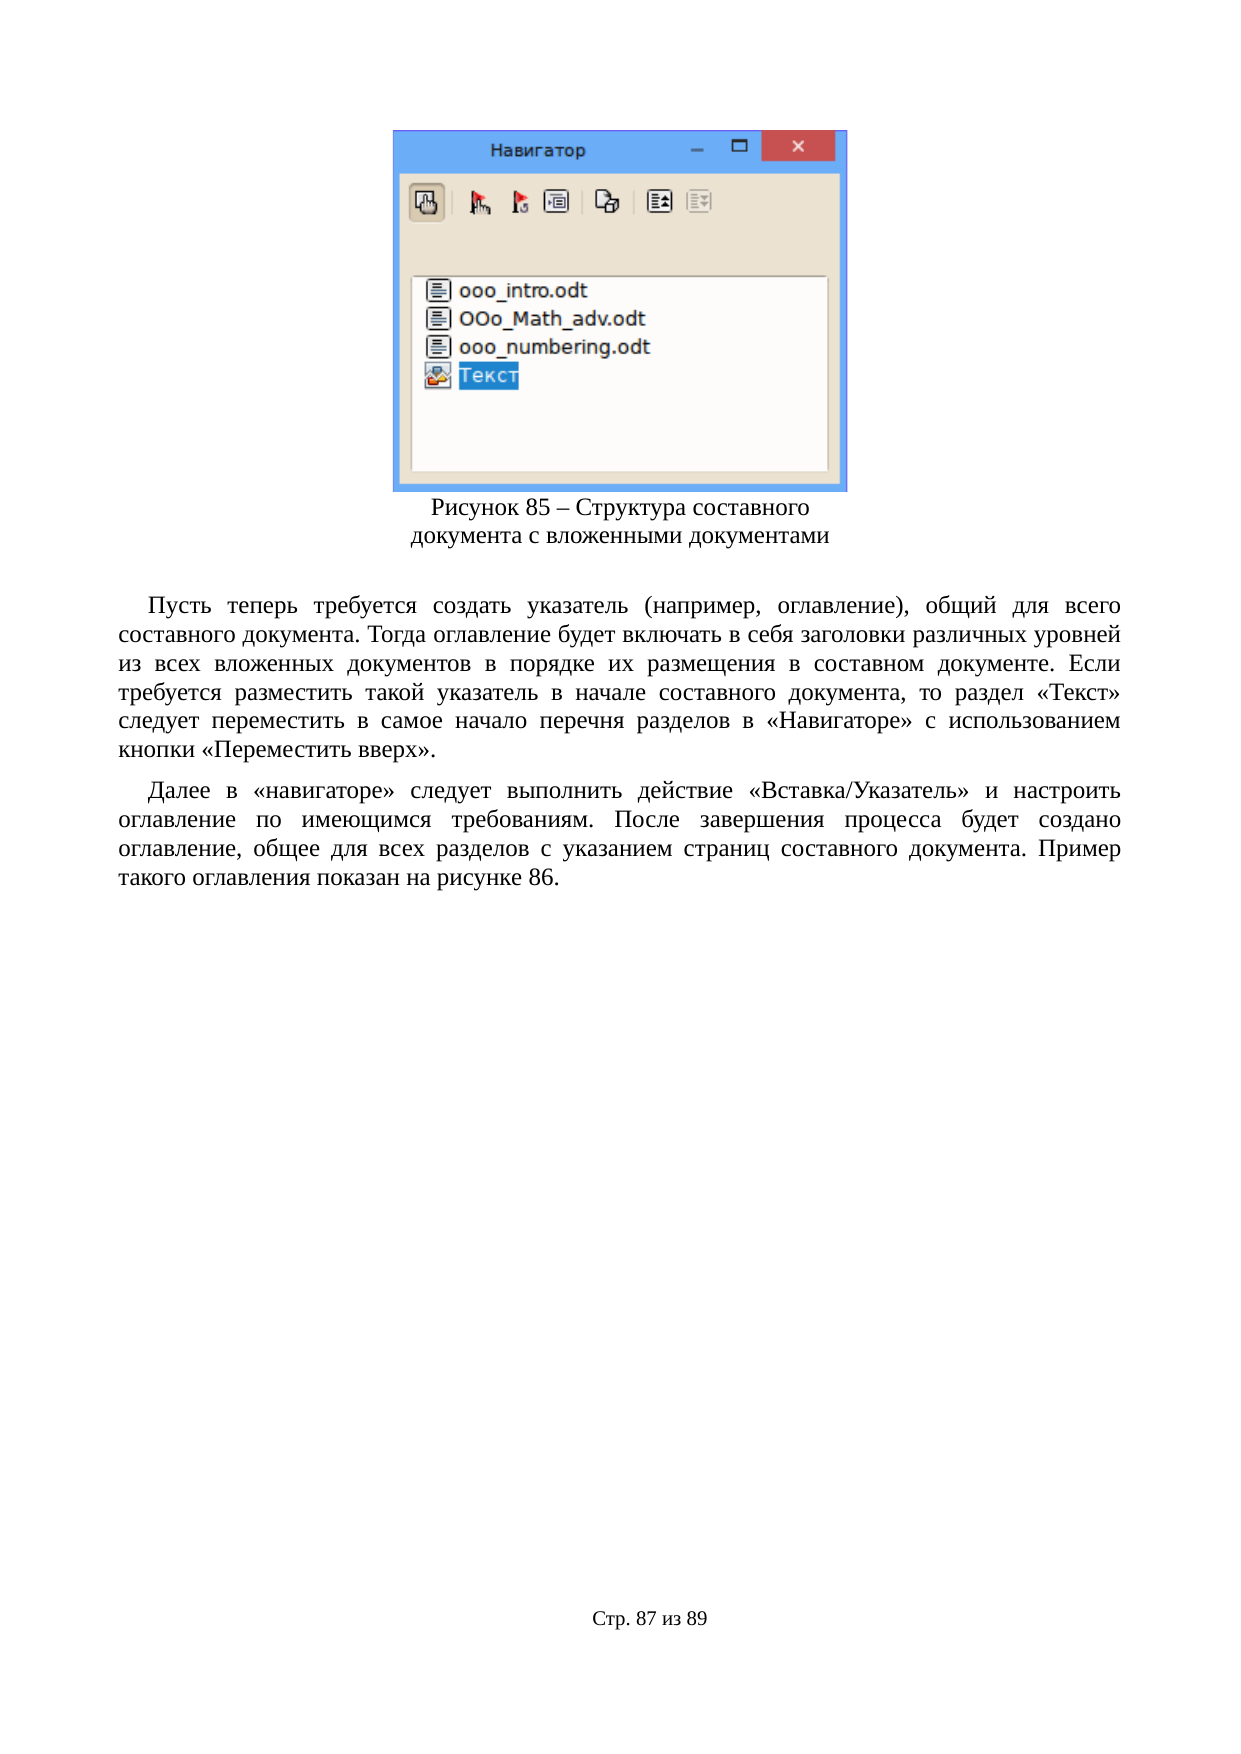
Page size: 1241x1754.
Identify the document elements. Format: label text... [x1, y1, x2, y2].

text Пусть теперь требуется создать указатель (например, оглавление), общий для всего составного документа. Тогда оглавление будет включать в себя заголовки различных уровней из всех вложенных документов в порядке их размещения в составном документе. Если требуется разместить такой указатель в начале составного документа, то раздел «Текст» следует переместить в самое начало перечня разделов в «Навигаторе» с использованием кнопки «Переместить вверх». [118, 590, 1122, 763]
text Далее в «навигаторе» следует выполнить действие «Вставка/Указатель» и настроить оглавление по имеющимся требованиям. После завершения процесса будет создано оглавление, общее для всех разделов с указанием страниц составного документа. Пример такого оглавления показан на рисунке 86. [118, 775, 1122, 890]
picture [392, 130, 848, 492]
text Рисунок 85 – Структура составного документа с вложенными документами [393, 492, 847, 549]
